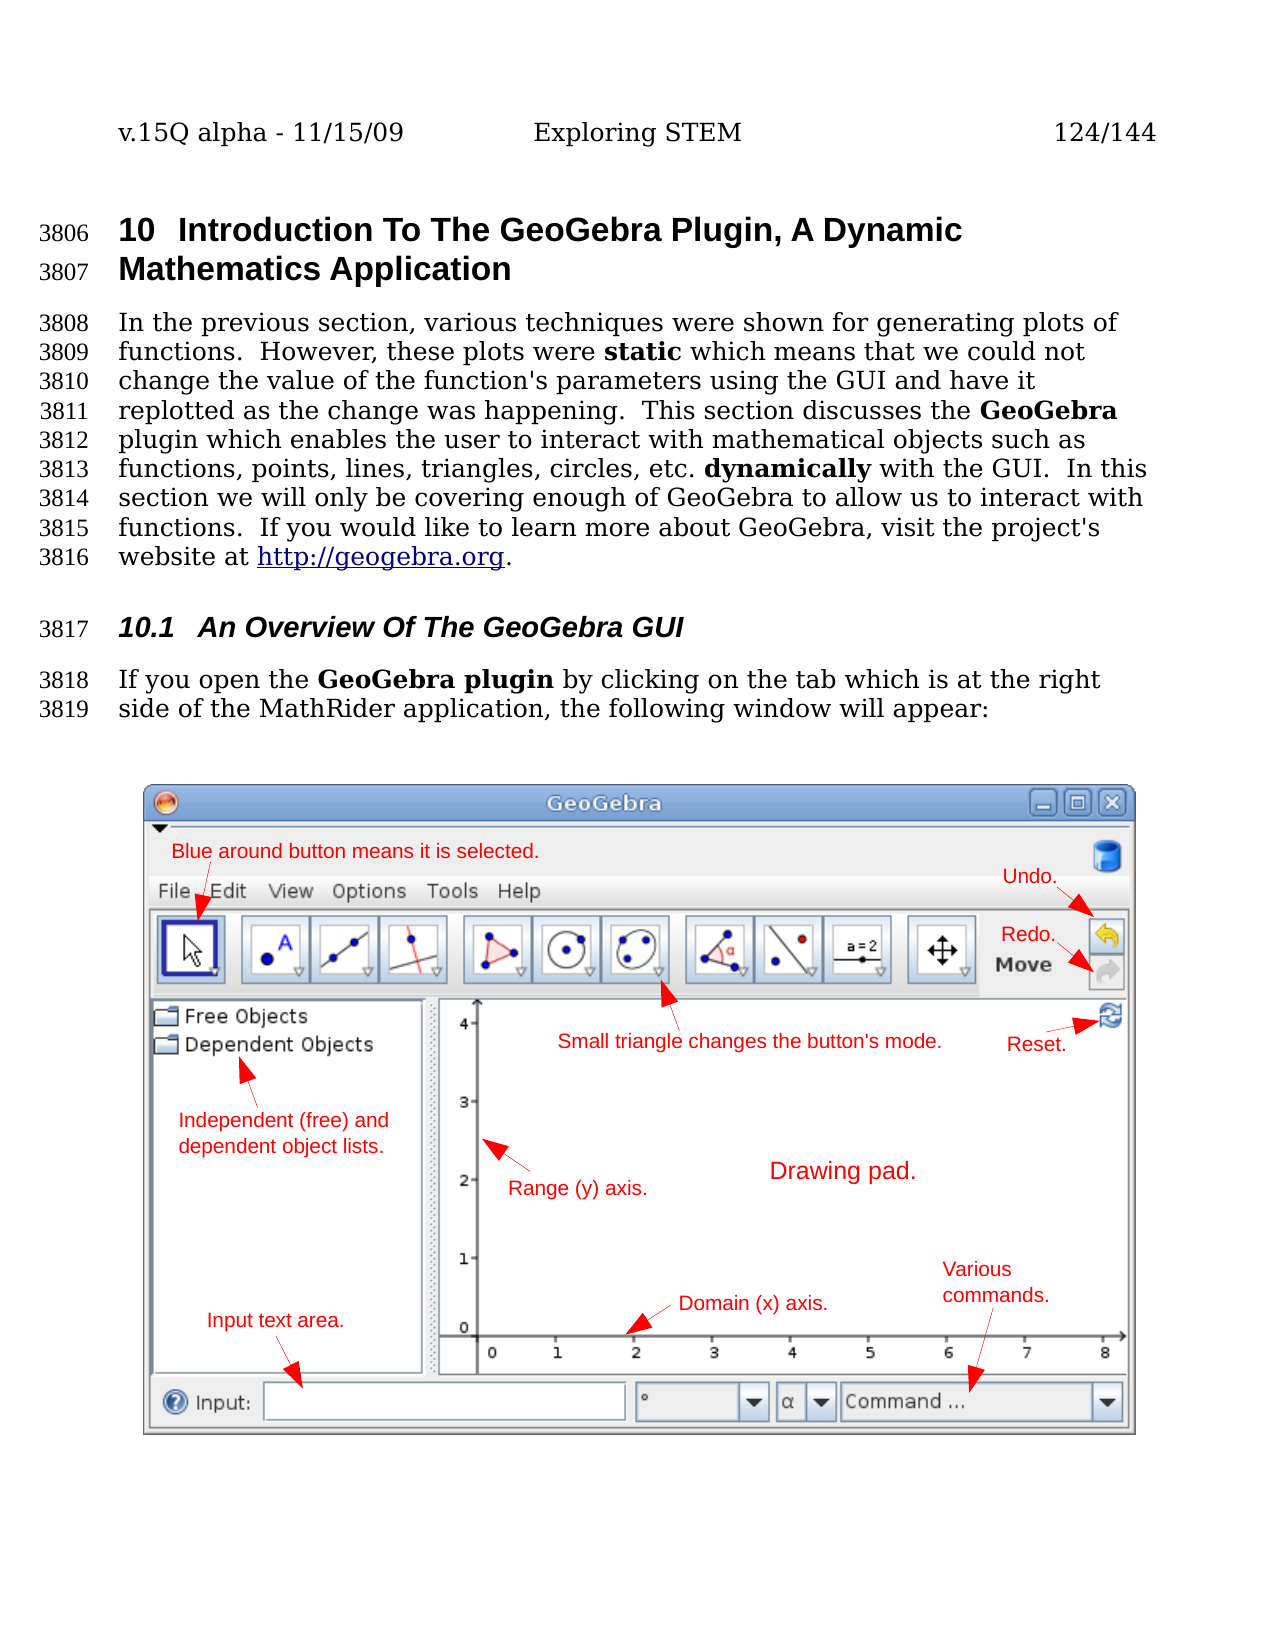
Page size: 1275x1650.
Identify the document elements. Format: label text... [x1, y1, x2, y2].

subtitle An Overview Of The GeoGebra GUI [118, 610, 1157, 644]
text In the previous section, various techniques were shown for generating plots of functions. However, these plots were static which means that we could not change the value of the function's parameters using the GUI and have it replotted as the change was happening. This section discusses the GeoGebra plugin which enables the user to interact with mathematical objects such as functions, points, lines, triangles, circles, etc. dynamically with the GUI. In this section we will only be covering enough of GeoGebra to allow us to interact with functions. If you would like to learn more about GeoGebra, visit the project's website at http://geogebra.org. [118, 308, 1157, 571]
text If you open the GeoGebra plugin by clicking on the tab which is at the right side of the MathRider application, the following window will appear: [118, 665, 1157, 723]
subtitle Introduction To The GeoGebra Plugin, A Dynamic Mathematics Application [118, 210, 1157, 287]
